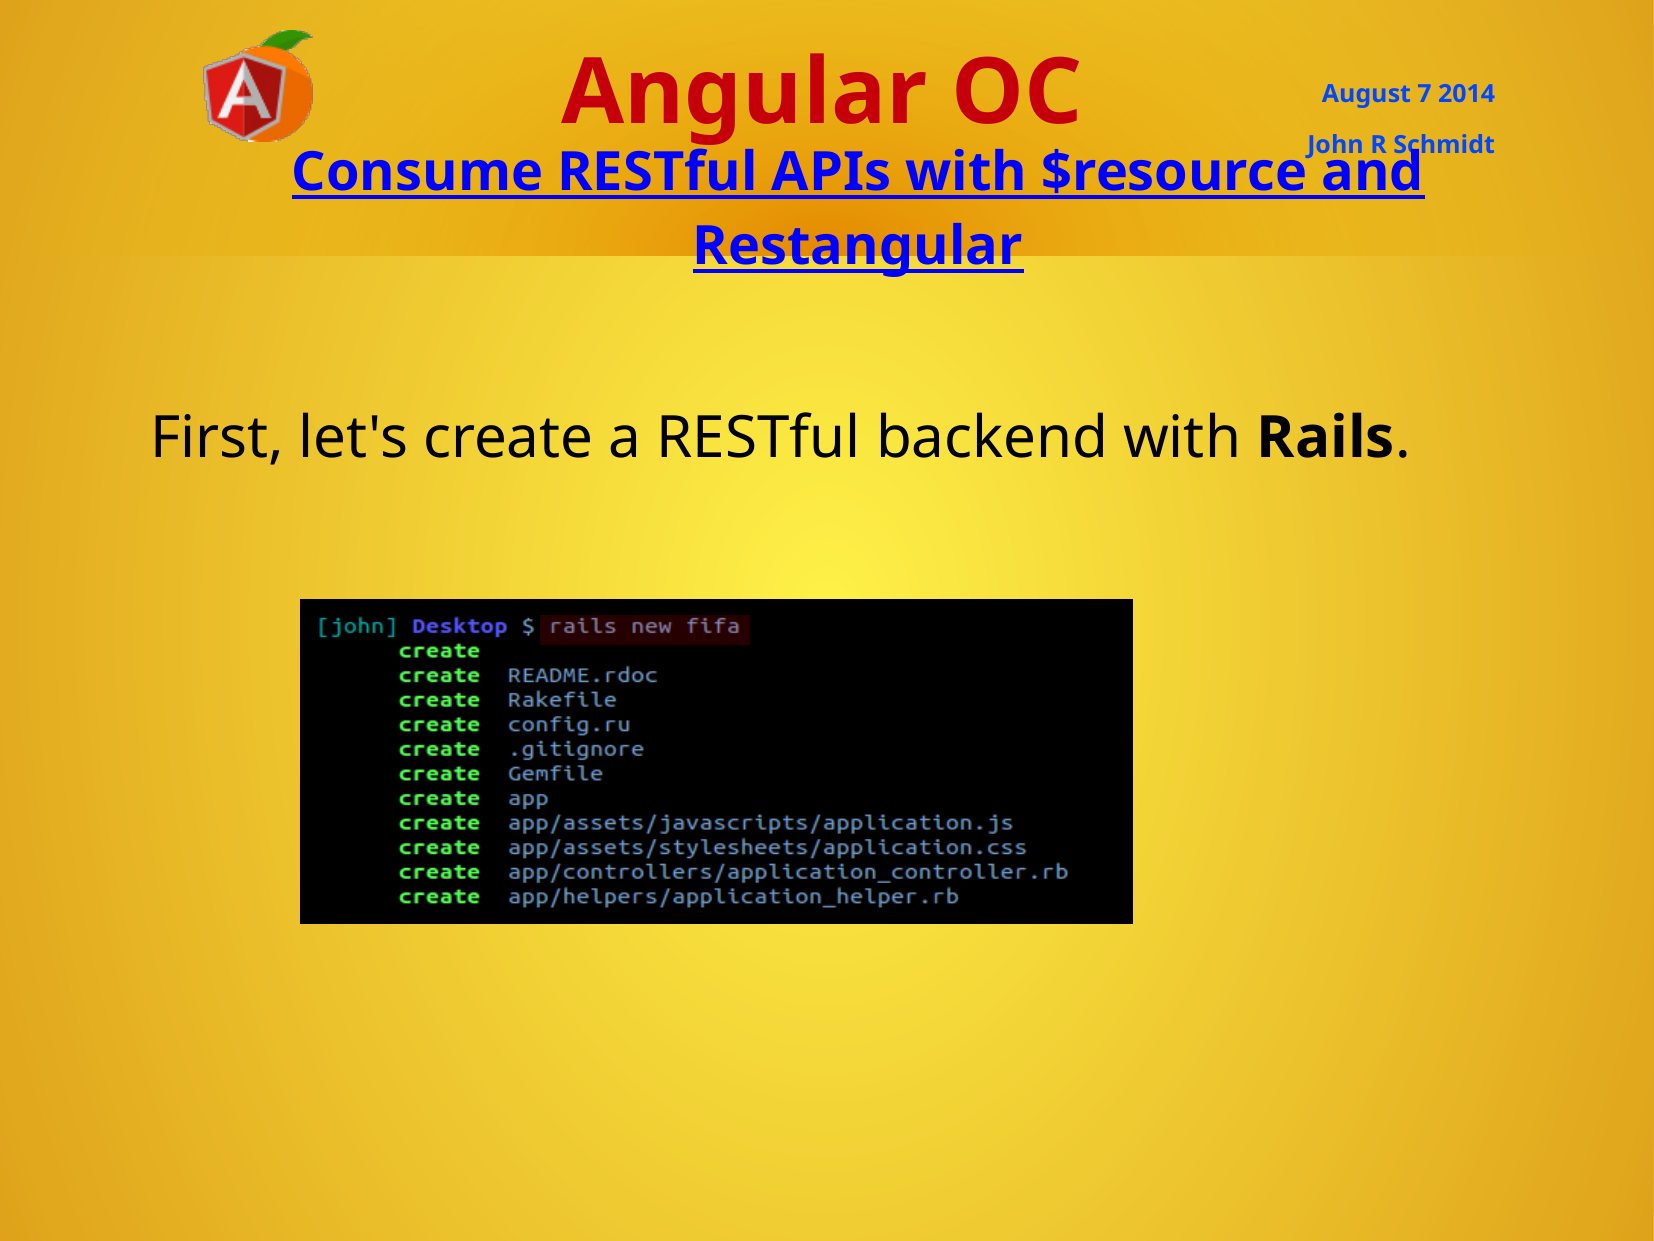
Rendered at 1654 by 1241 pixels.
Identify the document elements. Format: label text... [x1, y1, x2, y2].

title Angular OC [560, 34, 1086, 142]
picture [300, 599, 1133, 924]
text_box August 7 2014 John R Schmidt [1260, 51, 1510, 172]
text_box Consume RESTful APIs with $resource and Restangular [150, 175, 1567, 239]
subtitle First, let's create a RESTful backend with Rails. [150, 374, 1579, 496]
picture [202, 30, 316, 142]
